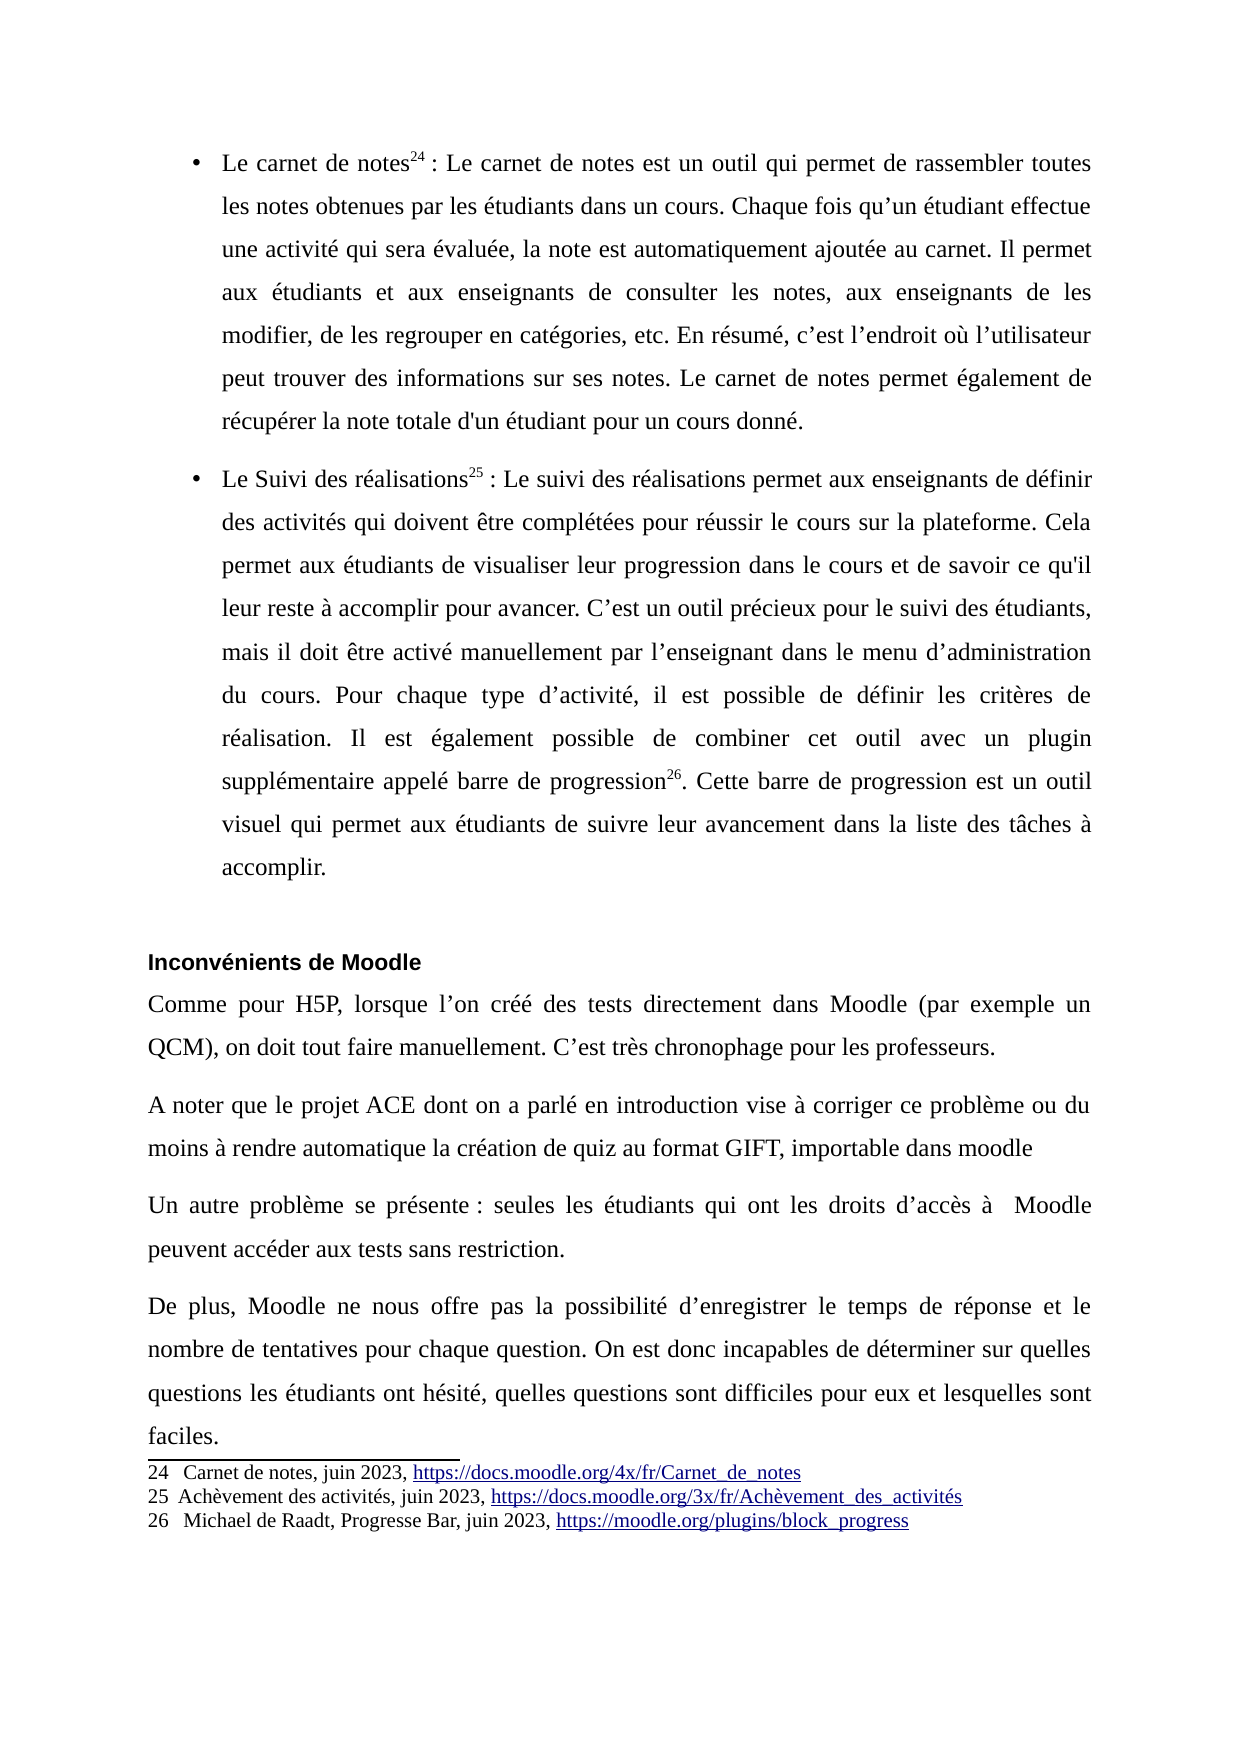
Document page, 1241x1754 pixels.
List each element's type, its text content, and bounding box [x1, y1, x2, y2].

list Michael de Raadt, Progresse Bar, juin 2023, https://moodle.org/plugins/block_progress [148, 1508, 1092, 1532]
text A noter que le projet ACE dont on a parlé en introduction vise à corriger ce problème ou du moins à rendre automatique la création de quiz au format GIFT, importable dans moodle [148, 1090, 1092, 1162]
text Comme pour H5P, lorsque l’on créé des tests directement dans Moodle (par exemple un QCM), on doit tout faire manuellement. C’est très chronophage pour les professeurs. [148, 989, 1092, 1061]
subtitle Inconvénients de Moodle [148, 949, 1092, 976]
text Un autre problème se présente : seules les étudiants qui ont les droits d’accès à Moodle peuvent accéder aux tests sans restriction. [148, 1191, 1092, 1262]
list Achèvement des activités, juin 2023, https://docs.moodle.org/3x/fr/Achèvement_des_activités [148, 1484, 1092, 1508]
list Carnet de notes, juin 2023, https://docs.moodle.org/4x/fr/Carnet_de_notes [148, 1460, 1092, 1484]
list Le Suivi des réalisations : Le suivi des réalisations permet aux enseignants de définir des activités qui doivent être complétées pour réussir le cours sur la plateforme. Cela permet aux étudiants de visualiser leur progression dans le cours et de savoir ce qu'il leur reste à accomplir pour avancer. C’est un outil précieux pour le suivi des étudiants, mais il doit être activé manuellement par l’enseignant dans le menu d’administration du cours. Pour chaque type d’activité, il est possible de définir les critères de réalisation. Il est également possible de combiner cet outil avec un plugin supplémentaire appelé barre de progression. Cette barre de progression est un outil visuel qui permet aux étudiants de suivre leur avancement dans la liste des tâches à accomplir. [192, 464, 1092, 881]
text De plus, Moodle ne nous offre pas la possibilité d’enregistrer le temps de réponse et le nombre de tentatives pour chaque question. On est donc incapables de déterminer sur quelles questions les étudiants ont hésité, quelles questions sont difficiles pour eux et lesquelles sont faciles. [148, 1291, 1092, 1449]
list Le carnet de notes : Le carnet de notes est un outil qui permet de rassembler toutes les notes obtenues par les étudiants dans un cours. Chaque fois qu’un étudiant effectue une activité qui sera évaluée, la note est automatiquement ajoutée au carnet. Il permet aux étudiants et aux enseignants de consulter les notes, aux enseignants de les modifier, de les regrouper en catégories, etc. En résumé, c’est l’endroit où l’utilisateur peut trouver des informations sur ses notes. Le carnet de notes permet également de récupérer la note totale d'un étudiant pour un cours donné. [192, 148, 1092, 435]
